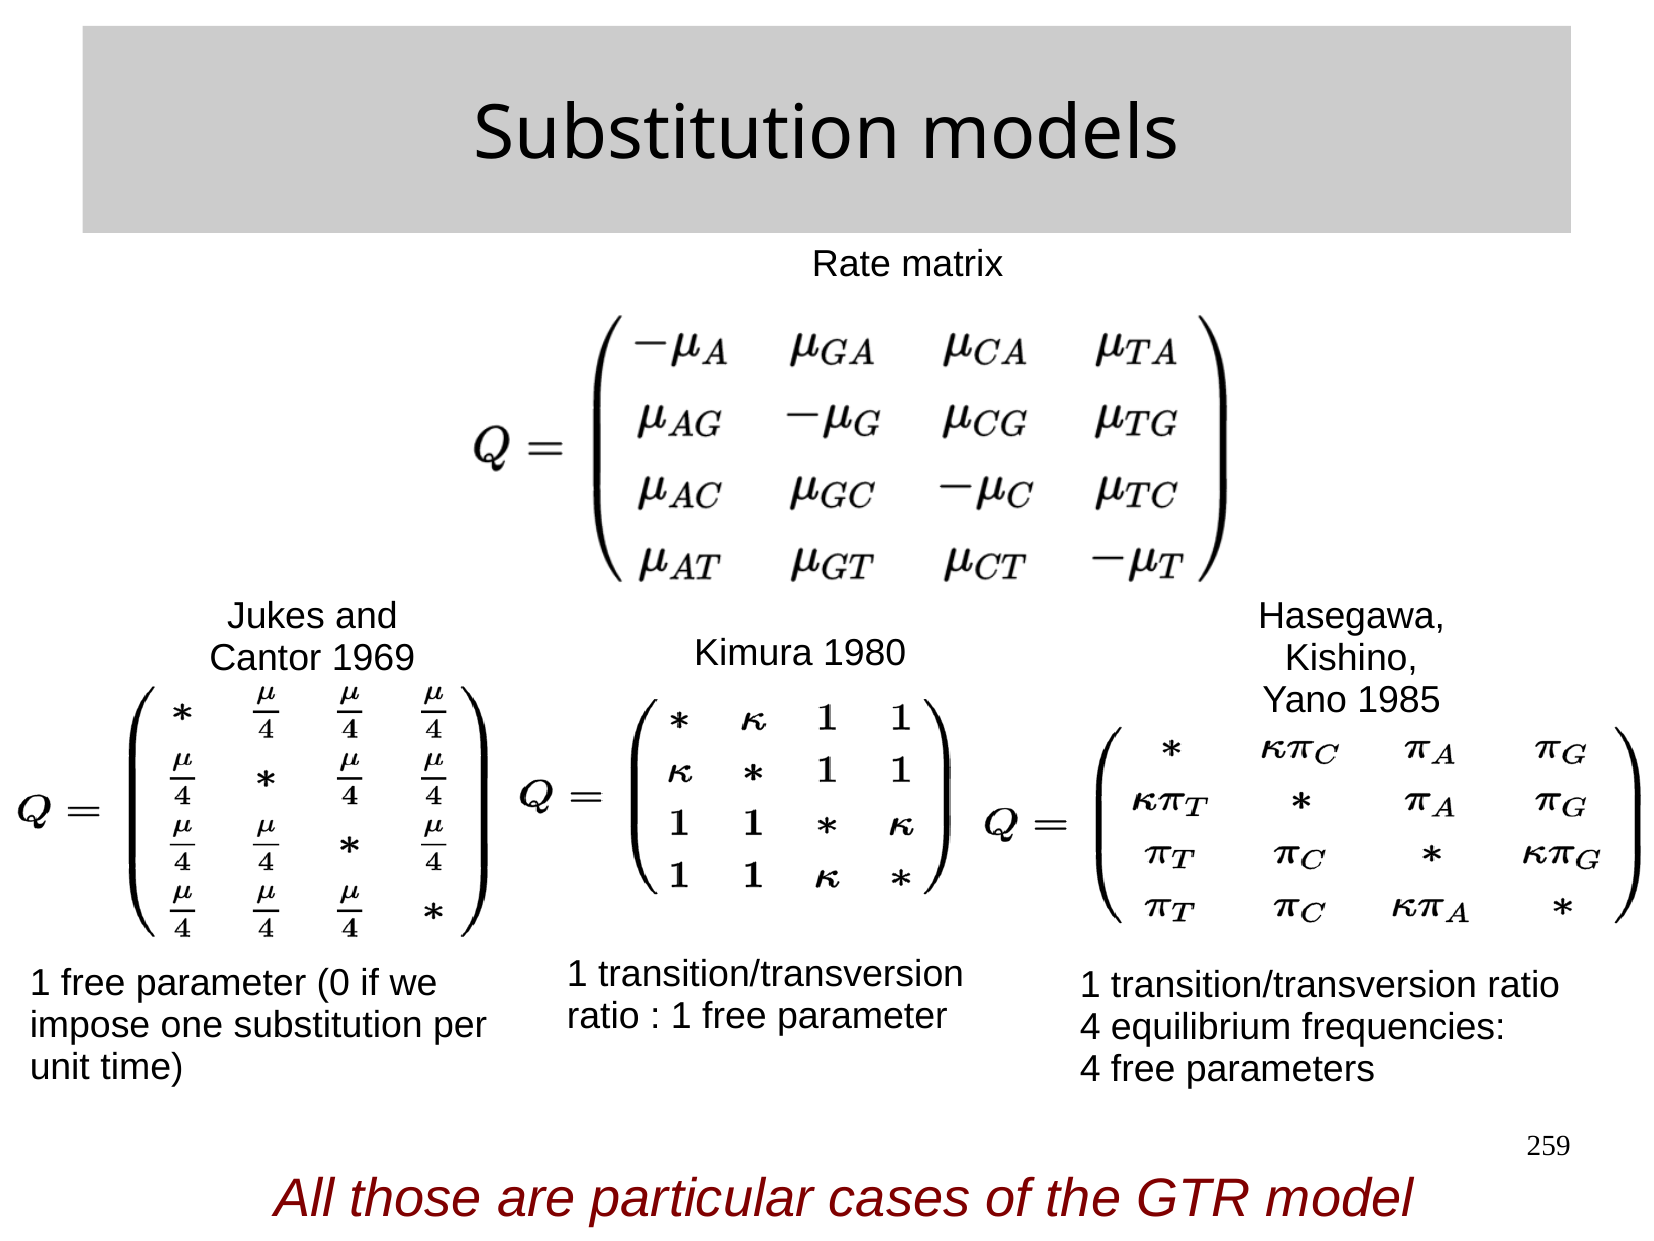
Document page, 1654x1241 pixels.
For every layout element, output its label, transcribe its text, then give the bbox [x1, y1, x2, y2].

text_box 1 free parameter (0 if we impose one substitution per unit time) [15, 954, 552, 1096]
picture [433, 300, 1252, 615]
text_box Jukes and Cantor 1969 [184, 586, 440, 727]
text_box Kimura 1980 [679, 624, 935, 764]
text_box Hasegawa, Kishino, Yano 1985 [1224, 586, 1480, 728]
text_box All those are particular cases of the GTR model [259, 1160, 1514, 1241]
picture [983, 725, 1654, 933]
picture [4, 676, 506, 949]
text_box 1 transition/transversion ratio 4 equilibrium frequencies: 4 free parameters [1065, 955, 1636, 1111]
text_box 1 transition/transversion ratio : 1 free parameter [552, 945, 991, 1170]
title Substitution models [82, 25, 1571, 233]
text_box Rate matrix [660, 234, 1156, 334]
picture [515, 699, 961, 900]
